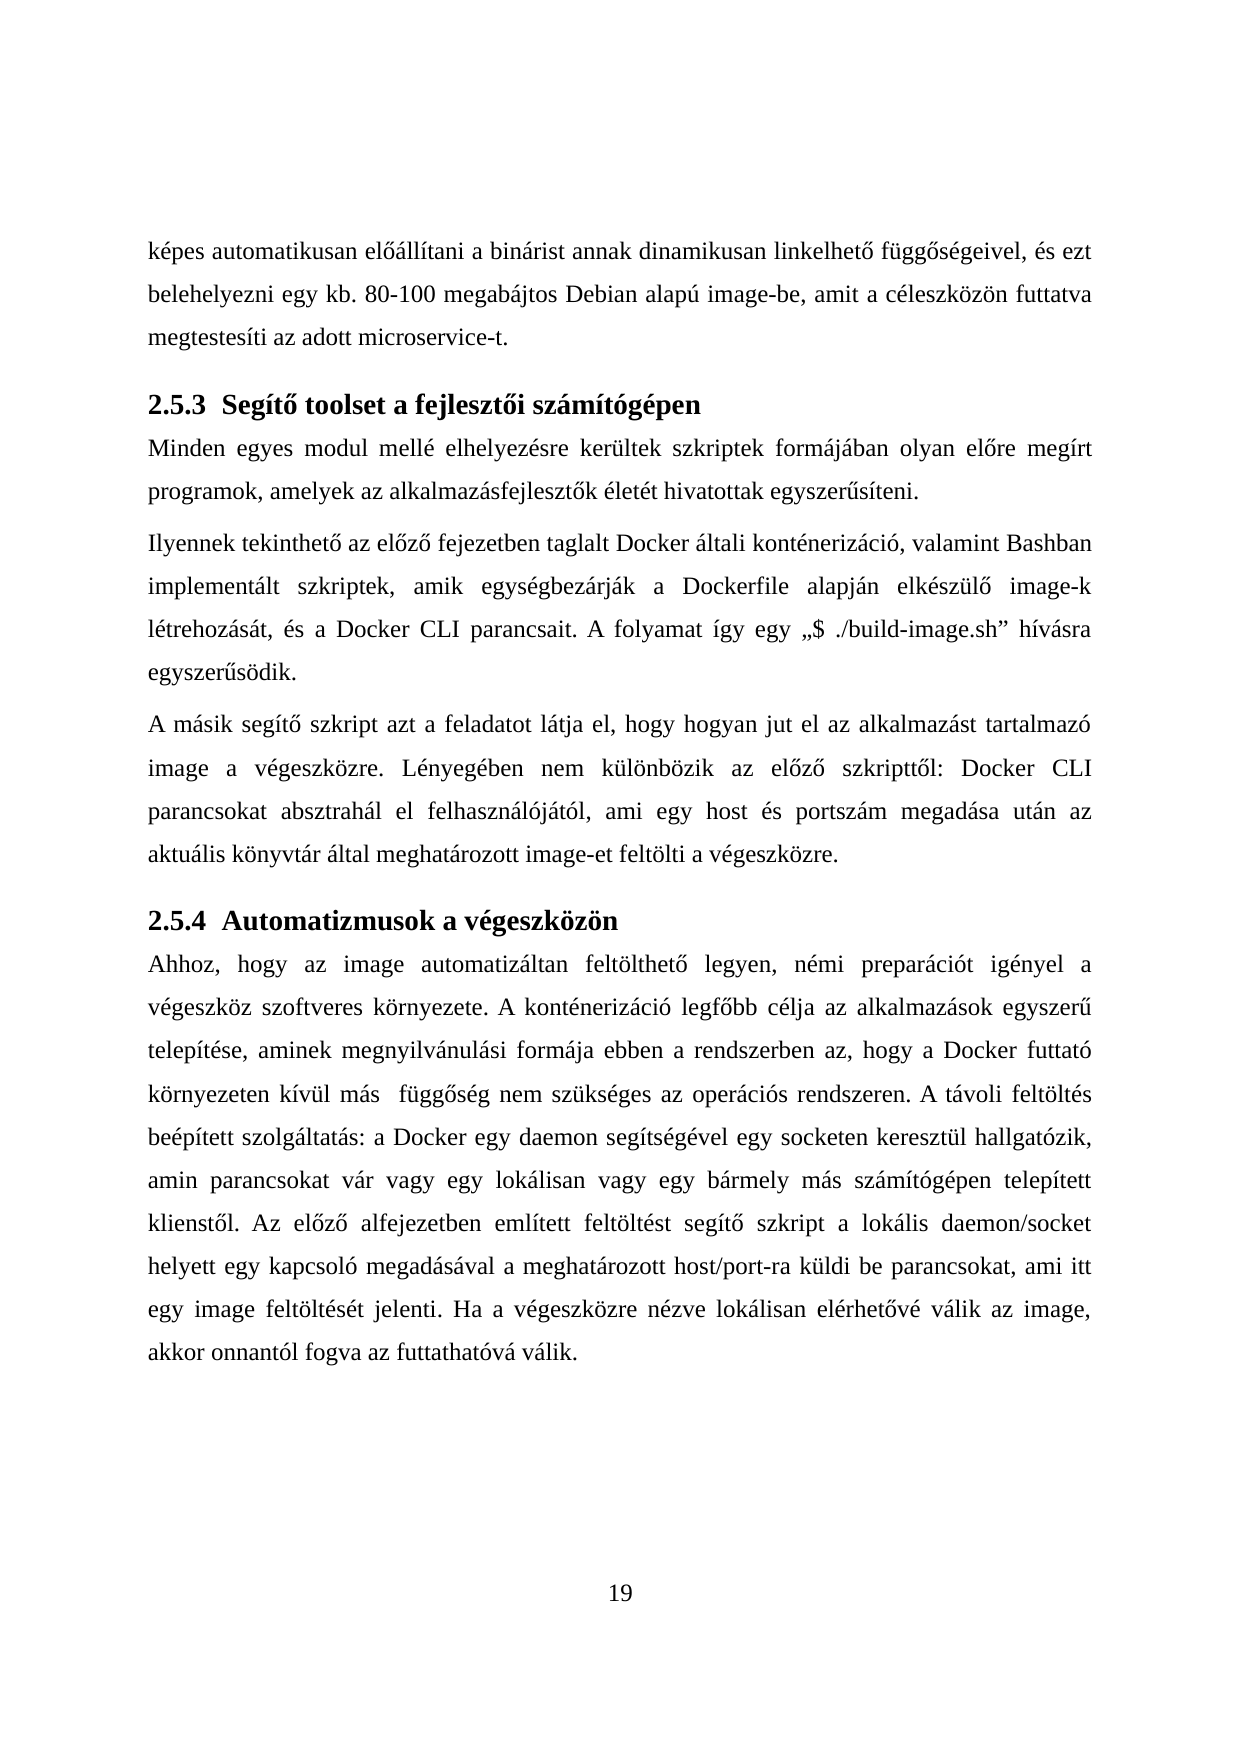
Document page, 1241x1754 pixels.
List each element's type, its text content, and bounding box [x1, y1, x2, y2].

subtitle Automatizmusok a végeszközön [148, 903, 1093, 937]
text A másik segítő szkript azt a feladatot látja el, hogy hogyan jut el az alkalmazást tartalmazó image a végeszközre. Lényegében nem különbözik az előző szkripttől: Docker CLI parancsokat absztrahál el felhasználójától, ami egy host és portszám megadása után az aktuális könyvtár által meghatározott image-et feltölti a végeszközre. [148, 709, 1093, 868]
subtitle Segítő toolset a fejlesztői számítógépen [148, 387, 1093, 421]
text képes automatikusan előállítani a binárist annak dinamikusan linkelhető függőségeivel, és ezt belehelyezni egy kb. 80-100 megabájtos Debian alapú image-be, amit a céleszközön futtatva megtestesíti az adott microservice-t. [148, 236, 1093, 351]
text Minden egyes modul mellé elhelyezésre kerültek szkriptek formájában olyan előre megírt programok, amelyek az alkalmazásfejlesztők életét hivatottak egyszerűsíteni. [148, 433, 1093, 505]
text Ahhoz, hogy az image automatizáltan feltölthető legyen, némi preparációt igényel a végeszköz szoftveres környezete. A konténerizáció legfőbb célja az alkalmazások egyszerű telepítése, aminek megnyilvánulási formája ebben a rendszerben az, hogy a Docker futtató környezeten kívül más függőség nem szükséges az operációs rendszeren. A távoli feltöltés beépített szolgáltatás: a Docker egy daemon segítségével egy socketen keresztül hallgatózik, amin parancsokat vár vagy egy lokálisan vagy egy bármely más számítógépen telepített klienstől. Az előző alfejezetben említett feltöltést segítő szkript a lokális daemon/socket helyett egy kapcsoló megadásával a meghatározott host/port-ra küldi be parancsokat, ami itt egy image feltöltését jelenti. Ha a végeszközre nézve lokálisan elérhetővé válik az image, akkor onnantól fogva az futtathatóvá válik. [148, 949, 1093, 1366]
text Ilyennek tekinthető az előző fejezetben taglalt Docker általi konténerizáció, valamint Bashban implementált szkriptek, amik egységbezárják a Dockerfile alapján elkészülő image-k létrehozását, és a Docker CLI parancsait. A folyamat így egy „$ ./build-image.sh” hívásra egyszerűsödik. [148, 528, 1093, 686]
